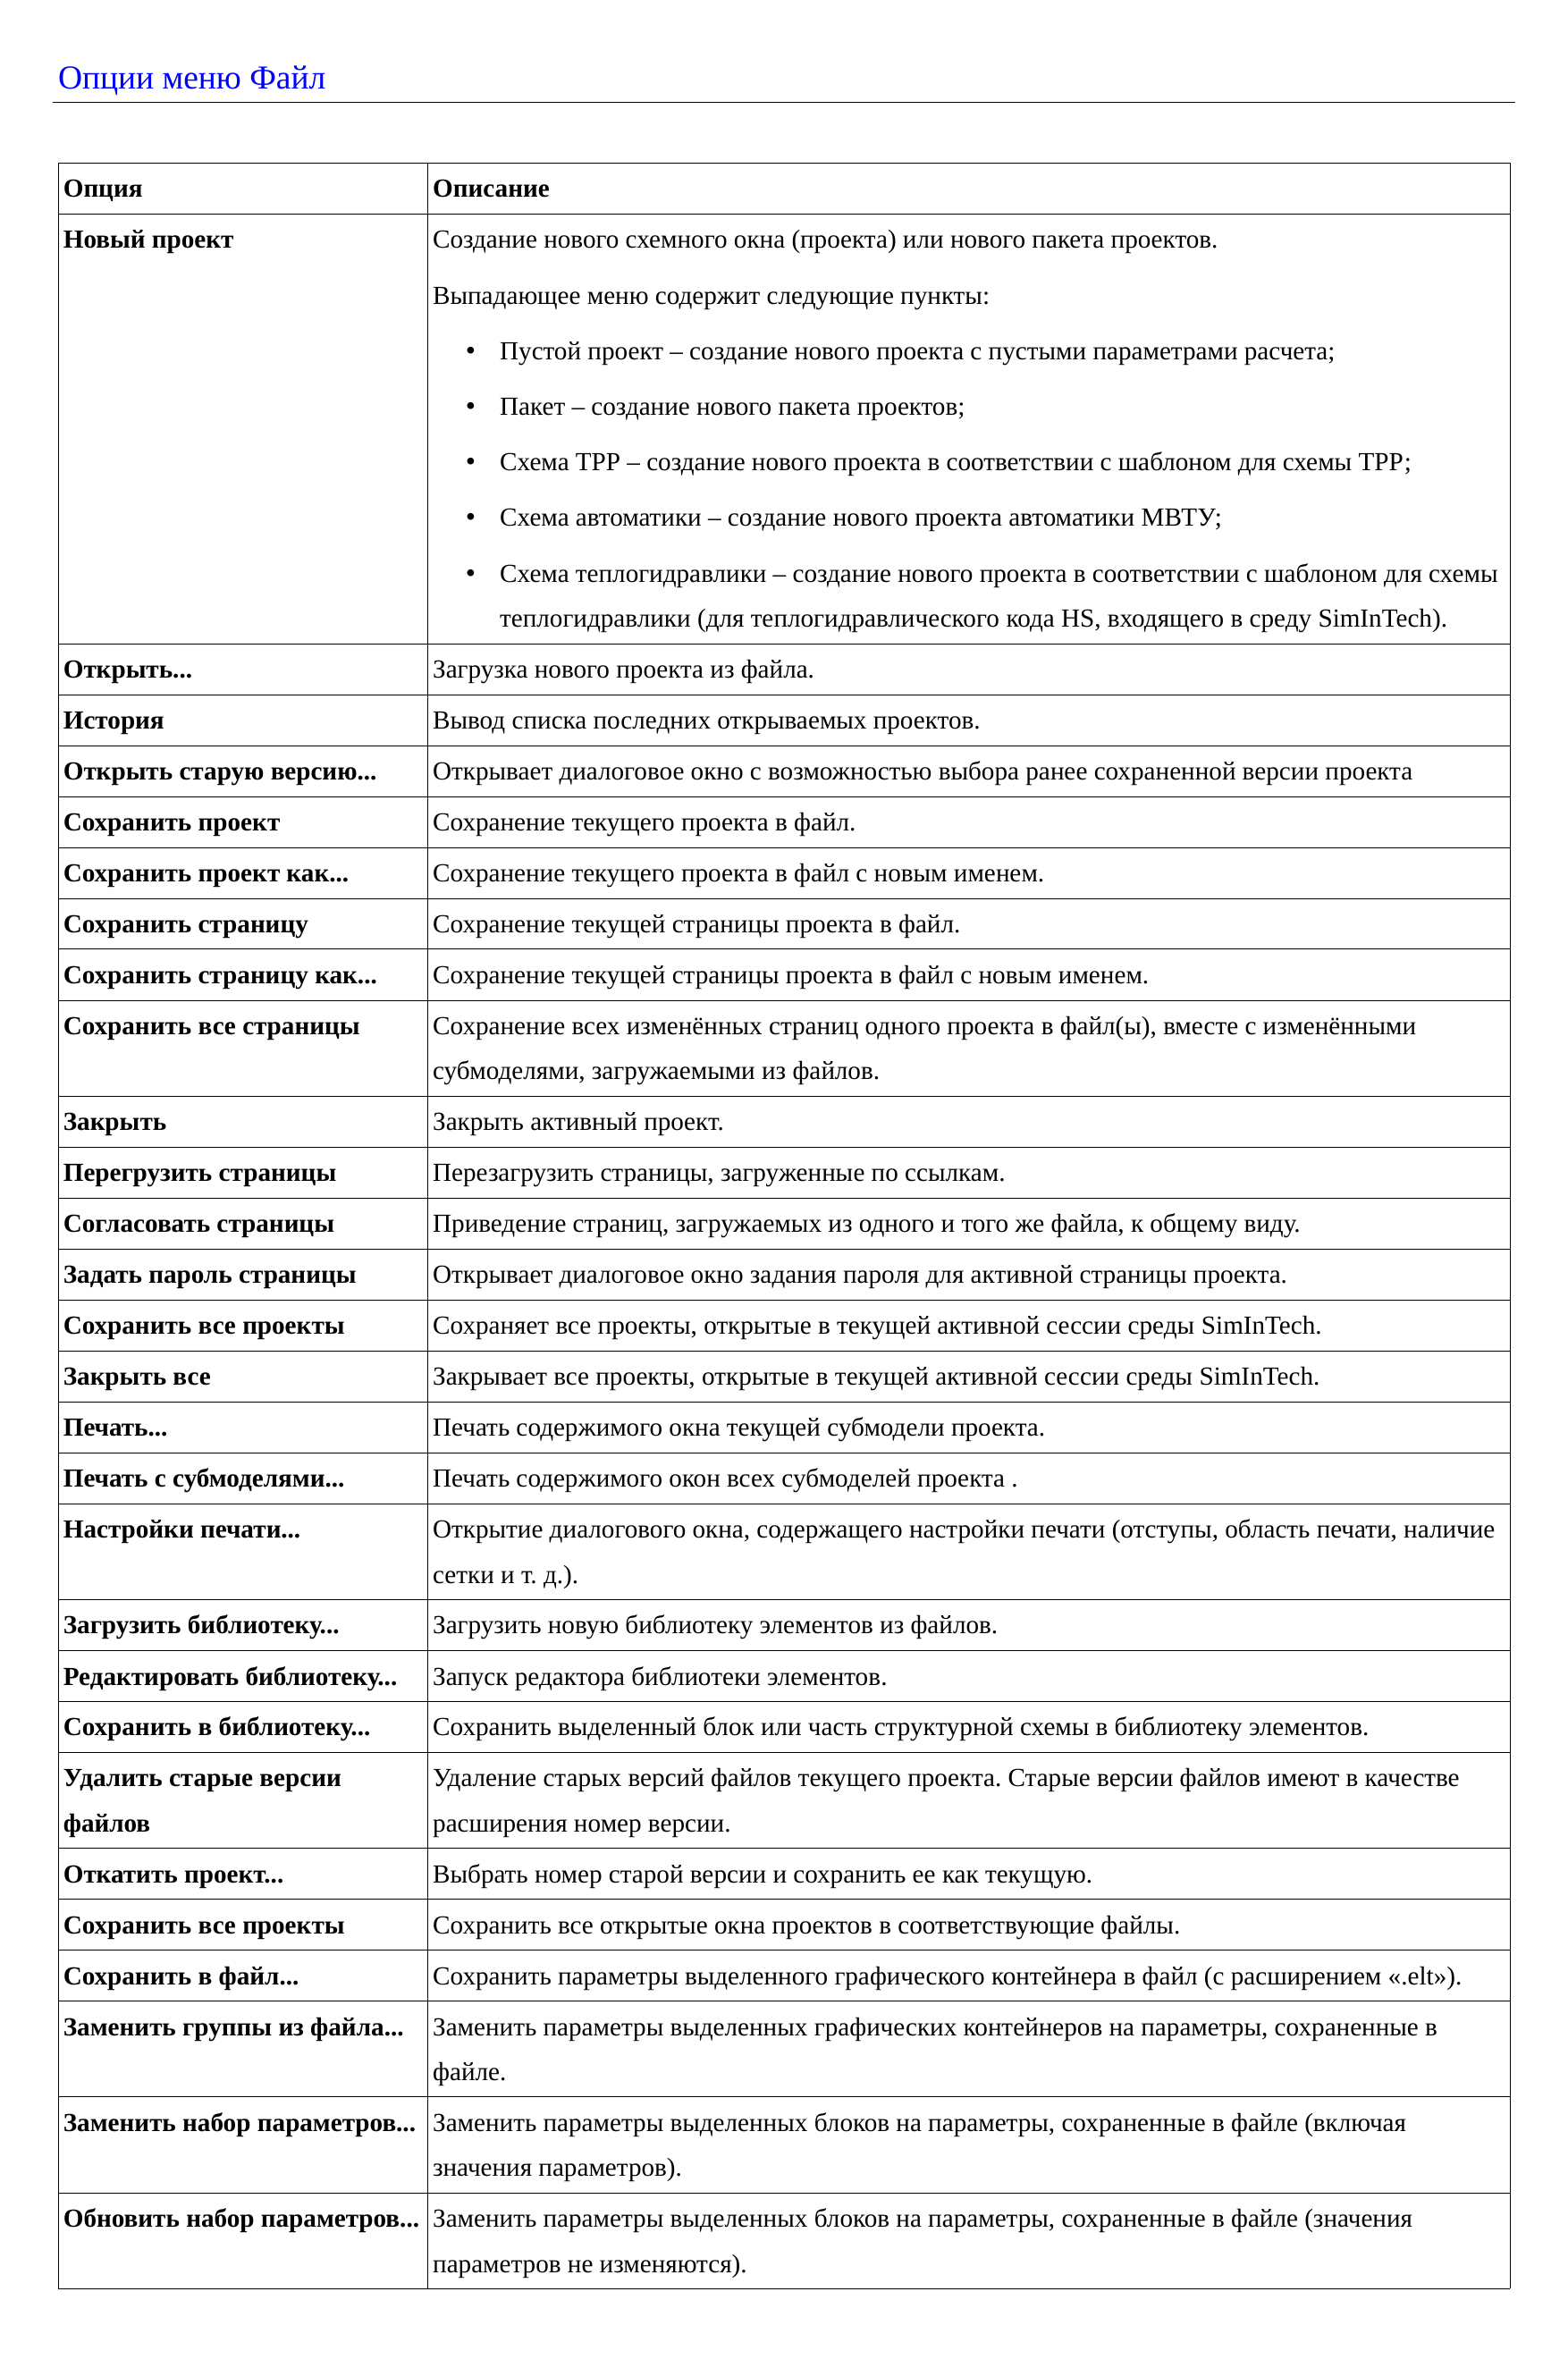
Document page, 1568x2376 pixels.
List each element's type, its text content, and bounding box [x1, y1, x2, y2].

table_cell Заменить набор параметров... [59, 2097, 427, 2193]
table_cell Сохранить все проекты [59, 1900, 427, 1950]
table_header Описание [428, 164, 1510, 214]
table_cell Сохранить параметры выделенного графического контейнера в файл (с расширением «.elt»). [428, 1951, 1510, 2001]
table_cell Сохранить страницу как... [59, 949, 427, 999]
table_cell Закрыть все [59, 1352, 427, 1402]
table_cell Сохранение текущего проекта в файл с новым именем. [428, 848, 1510, 897]
table_cell Откатить проект... [59, 1849, 427, 1899]
table_cell Удаление старых версий файлов текущего проекта. Старые версии файлов имеют в качестве расширения номер версии. [428, 1753, 1510, 1848]
table_cell Сохранить все открытые окна проектов в соответствующие файлы. [428, 1900, 1510, 1950]
table_cell Перегрузить страницы [59, 1148, 427, 1198]
table_cell Печать содержимого окна текущей субмодели проекта. [428, 1403, 1510, 1452]
table_cell Загрузка нового проекта из файла. [428, 645, 1510, 695]
table_cell Сохранить все страницы [59, 1001, 427, 1096]
table_header Опции меню Файл [53, 53, 1515, 102]
table_cell Заменить параметры выделенных графических контейнеров на параметры, сохраненные в файле. [428, 2001, 1510, 2096]
table_cell Печать содержимого окон всех субмоделей проекта . [428, 1453, 1510, 1504]
table_cell Закрыть [59, 1097, 427, 1147]
table_cell Сохранение текущей страницы проекта в файл с новым именем. [428, 949, 1510, 999]
table_cell Заменить параметры выделенных блоков на параметры, сохраненные в файле (значения параметров не изменяются). [428, 2194, 1510, 2288]
table_cell Вывод списка последних открываемых проектов. [428, 695, 1510, 745]
table_cell Задать пароль страницы [59, 1250, 427, 1300]
table_cell Заменить группы из файла... [59, 2001, 427, 2096]
table_cell Сохранение текущего проекта в файл. [428, 797, 1510, 847]
table_cell Сохранить выделенный блок или часть структурной схемы в библиотеку элементов. [428, 1702, 1510, 1752]
table_cell Заменить параметры выделенных блоков на параметры, сохраненные в файле (включая значения параметров). [428, 2097, 1510, 2193]
table_cell Согласовать страницы [59, 1199, 427, 1249]
table_cell Сохранить в библиотеку... [59, 1702, 427, 1752]
table_cell Открыть... [59, 645, 427, 695]
table_cell Редактировать библиотеку... [59, 1651, 427, 1701]
table_cell Сохранить страницу [59, 899, 427, 948]
table_cell Настройки печати... [59, 1504, 427, 1599]
table_cell Загрузить новую библиотеку элементов из файлов. [428, 1600, 1510, 1650]
table_cell Сохранить в файл... [59, 1951, 427, 2001]
table_cell Сохраняет все проекты, открытые в текущей активной сессии среды SimInTech. [428, 1301, 1510, 1351]
table_cell Сохранить проект [59, 797, 427, 847]
table_cell Закрыть активный проект. [428, 1097, 1510, 1147]
table_cell Печать... [59, 1403, 427, 1452]
table_cell Создание нового схемного окна (проекта) или нового пакета проектов. Выпадающее меню содержит следующие пункты: Пустой проект – создание нового проекта с пустыми параметрами расчета; Пакет – создание нового пакета проектов; Схема ТРР – создание нового проекта в соответствии с шаблоном для схемы ТРР; Схема автоматики – создание нового проекта автоматики МВТУ; Схема теплогидравлики – создание нового проекта в соответствии с шаблоном для схемы теплогидравлики (для теплогидравлического кода HS, входящего в среду SimInTech). [428, 215, 1510, 643]
table_cell Закрывает все проекты, открытые в текущей активной сессии среды SimInTech. [428, 1352, 1510, 1402]
table_cell Сохранение всех изменённых страниц одного проекта в файл(ы), вместе с изменёнными субмоделями, загружаемыми из файлов. [428, 1001, 1510, 1096]
table_cell Перезагрузить страницы, загруженные по ссылкам. [428, 1148, 1510, 1198]
table_cell Сохранить все проекты [59, 1301, 427, 1351]
table_cell Загрузить библиотеку... [59, 1600, 427, 1650]
table_cell Печать с субмоделями... [59, 1453, 427, 1504]
table_cell Открывает диалоговое окно задания пароля для активной страницы проекта. [428, 1250, 1510, 1300]
table_cell История [59, 695, 427, 745]
table_cell Удалить старые версии файлов [59, 1753, 427, 1848]
table_cell Сохранить проект как... [59, 848, 427, 897]
table_cell Новый проект [59, 215, 427, 643]
table_cell Запуск редактора библиотеки элементов. [428, 1651, 1510, 1701]
table_cell Приведение страниц, загружаемых из одного и того же файла, к общему виду. [428, 1199, 1510, 1249]
table_cell Открывает диалоговое окно с возможностью выбора ранее сохраненной версии проекта [428, 746, 1510, 796]
table_cell Сохранение текущей страницы проекта в файл. [428, 899, 1510, 948]
table_cell [53, 103, 1515, 2294]
table_header Опция [59, 164, 427, 214]
table_cell Открыть старую версию... [59, 746, 427, 796]
table_cell Обновить набор параметров... [59, 2194, 427, 2288]
table_cell Выбрать номер старой версии и сохранить ее как текущую. [428, 1849, 1510, 1899]
table_cell Открытие диалогового окна, содержащего настройки печати (отступы, область печати, наличие сетки и т. д.). [428, 1504, 1510, 1599]
